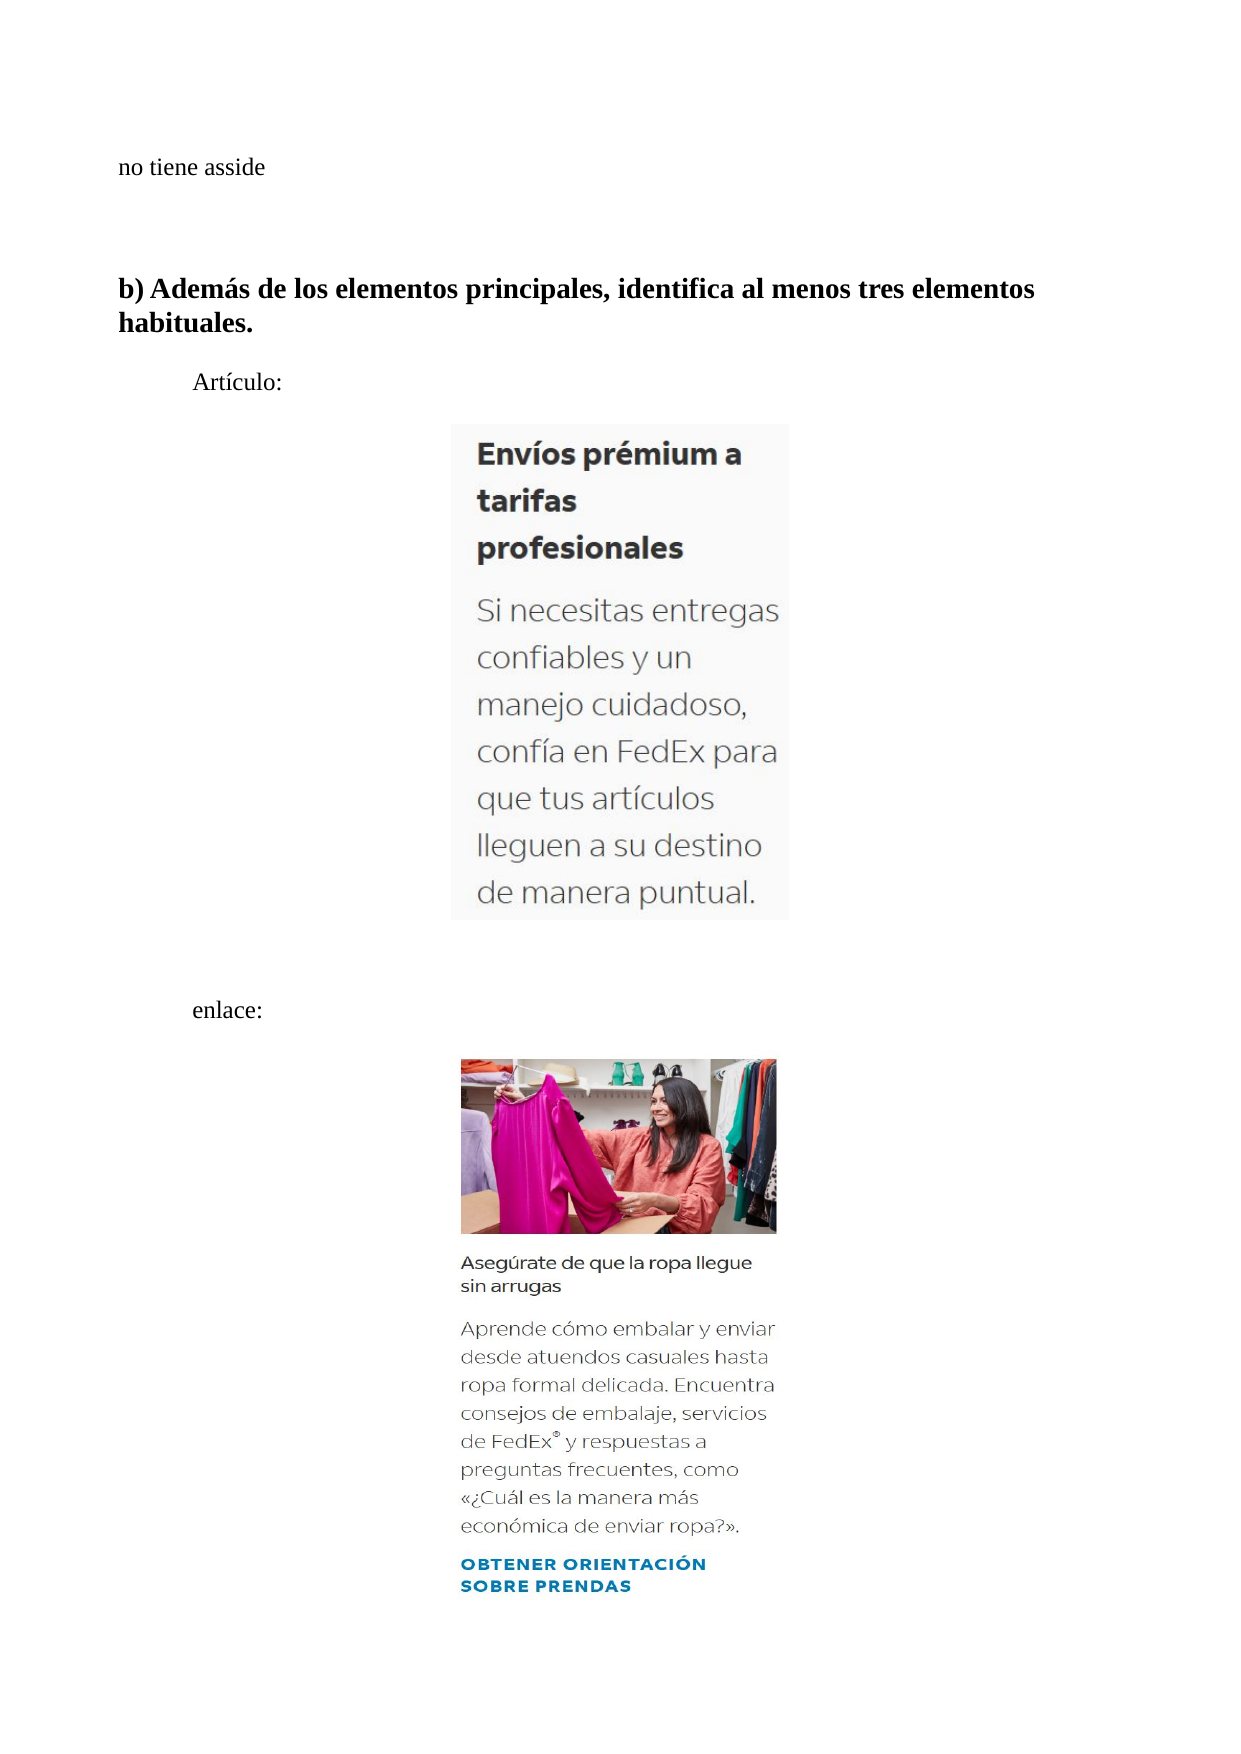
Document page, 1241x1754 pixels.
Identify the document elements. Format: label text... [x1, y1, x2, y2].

text Artículo: [118, 367, 1122, 396]
text no tiene asside [118, 152, 1122, 180]
text habituales. [118, 305, 1122, 338]
picture [446, 1050, 787, 1601]
picture [450, 424, 790, 920]
text enlace: [118, 995, 1122, 1024]
text b) Además de los elementos principales, identifica al menos tres elementos [118, 271, 1122, 305]
